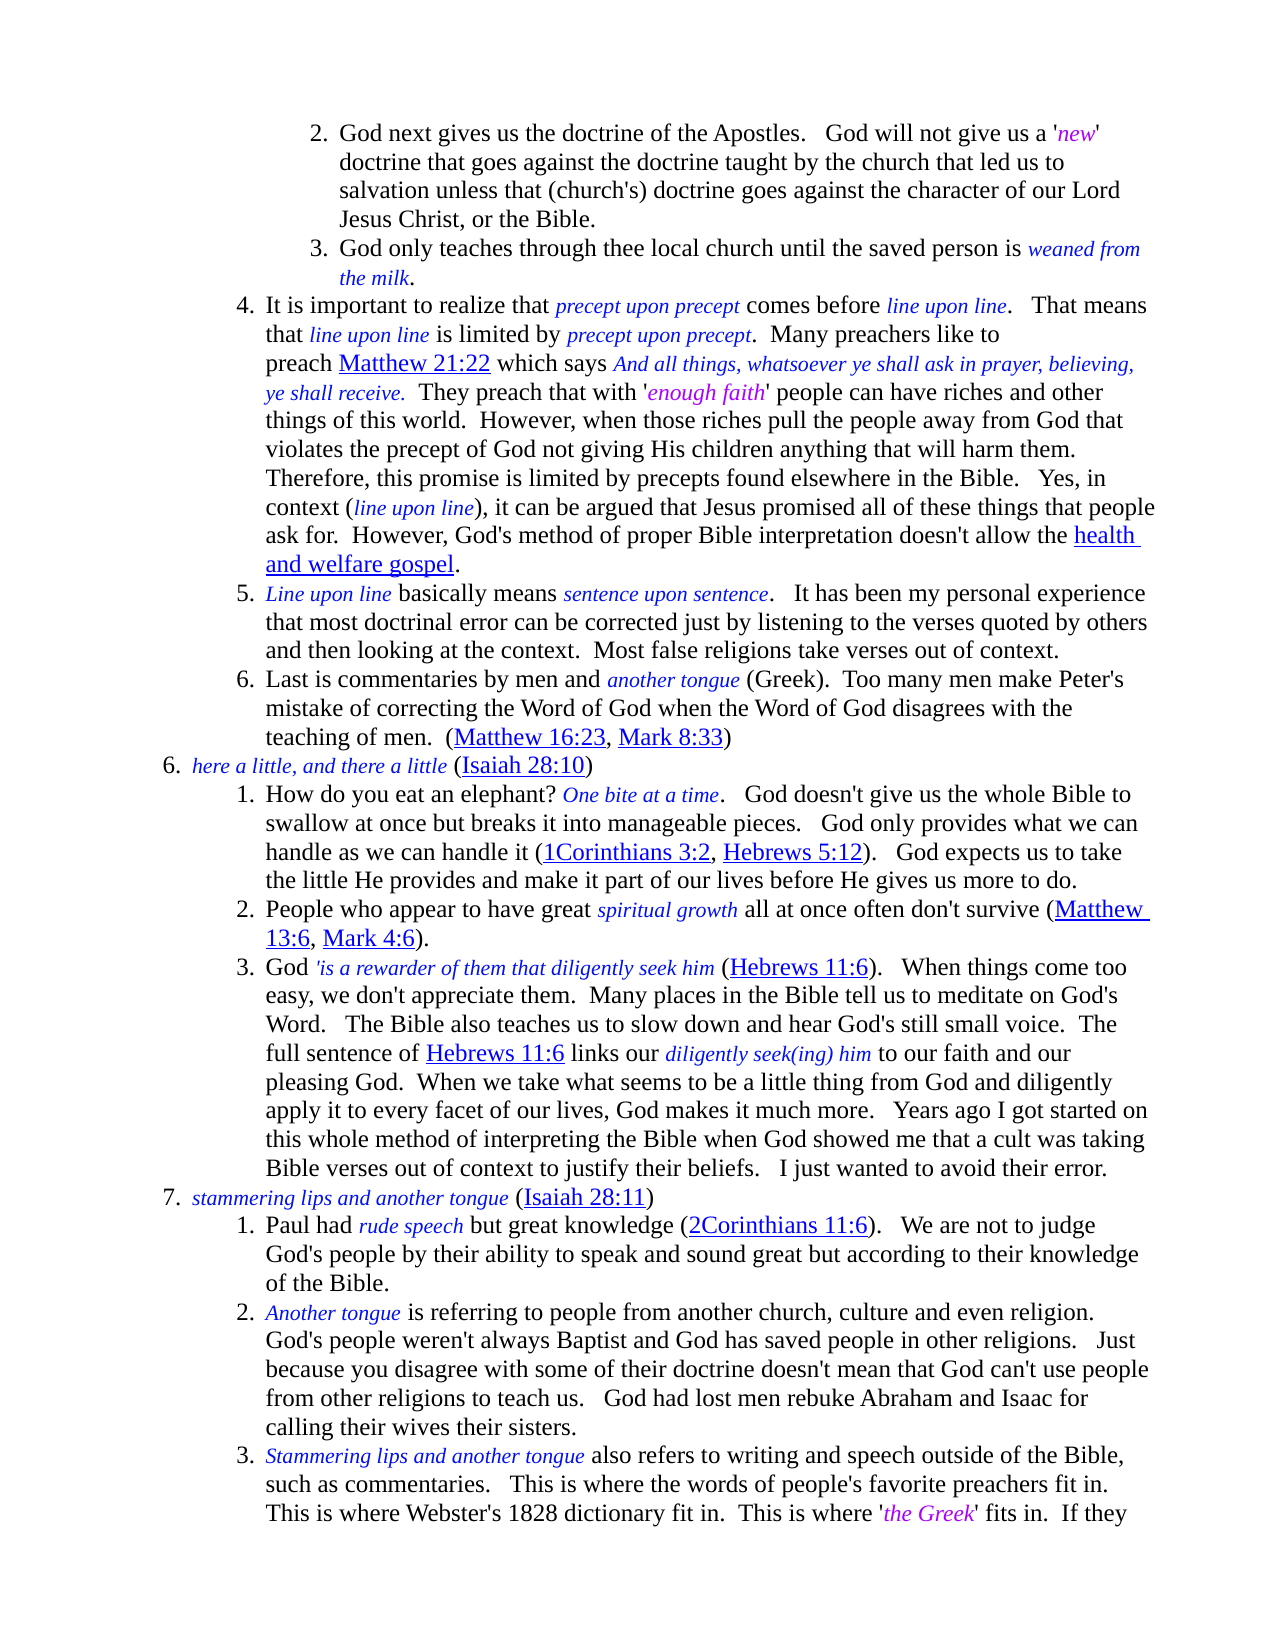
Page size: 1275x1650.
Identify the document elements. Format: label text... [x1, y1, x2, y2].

list Last is commentaries by men and another tongue (Greek). Too many men make Peter's mistake of correcting the Word of God when the Word of God disagrees with the teaching of men. (Matthew 16:23, Mark 8:33) [236, 664, 1157, 751]
list It is important to realize that precept upon precept comes before line upon line. That means that line upon line is limited by precept upon precept. Many preachers like to preach Matthew 21:22 which says And all things, whatsoever ye shall ask in prayer, believing, ye shall receive. They preach that with 'enough faith' people can have riches and other things of this world. However, when those riches pull the people away from God that violates the precept of God not giving His children anything that will harm them. Therefore, this promise is limited by precepts found elsewhere in the Bible. Yes, in context (line upon line), it can be argued that Jesus promised all of these things that people ask for. However, God's method of proper Bible interpretation doesn't allow the health and welfare gospel. [236, 291, 1157, 578]
list Paul had rude speech but great knowledge (2Corinthians 11:6). We are not to judge God's people by their ability to speak and sound great but according to their knowledge of the Bible. [236, 1211, 1157, 1297]
list stammering lips and another tongue (Isaiah 28:11) [162, 1182, 1157, 1211]
list God only teaches through thee local church until the saved person is weaned from the milk. [309, 233, 1157, 291]
list People who appear to have great spiritual growth all at once often don't survive (Matthew 13:6, Mark 4:6). [236, 894, 1157, 952]
list How do you eat an elephant? One bite at a time. God doesn't give us the whole Bible to swallow at once but breaks it into manageable pieces. God only provides what we can handle as we can handle it (1Corinthians 3:2, Hebrews 5:12). God expects us to take the little He provides and make it part of our lives before He gives us more to do. [236, 779, 1157, 894]
list Line upon line basically means sentence upon sentence. It has been my personal experience that most doctrinal error can be corrected just by listening to the verses quoted by others and then looking at the context. Most false religions take verses out of context. [236, 578, 1157, 664]
list Stammering lips and another tongue also refers to writing and speech outside of the Bible, such as commentaries. This is where the words of people's favorite preachers fit in. This is where Webster's 1828 dictionary fit in. This is where 'the Greek' fits in. If they [236, 1441, 1157, 1527]
list here a little, and there a little (Isaiah 28:10) [162, 751, 1157, 779]
list God 'is a rewarder of them that diligently seek him (Hebrews 11:6). When things come too easy, we don't appreciate them. Many places in the Bible tell us to meditate on God's Word. The Bible also teaches us to slow down and hear God's still small voice. The full sentence of Hebrews 11:6 links our diligently seek(ing) him to our faith and our pleasing God. When we take what seems to be a little thing from God and diligently apply it to every facet of our lives, God makes it much more. Years ago I got started on this whole method of interpreting the Bible when God showed me that a cult was taking Bible verses out of context to justify their beliefs. I just wanted to avoid their error. [236, 952, 1157, 1182]
list God next gives us the doctrine of the Apostles. God will not give us a 'new' doctrine that goes against the doctrine taught by the church that led us to salvation unless that (church's) doctrine goes against the character of our Lord Jesus Christ, or the Bible. [309, 118, 1157, 233]
list Another tongue is referring to people from another church, culture and even religion. God's people weren't always Baptist and God has saved people in other religions. Just because you disagree with some of their doctrine doesn't mean that God can't use people from other religions to teach us. God had lost men rebuke Abraham and Isaac for calling their wives their sisters. [236, 1297, 1157, 1441]
